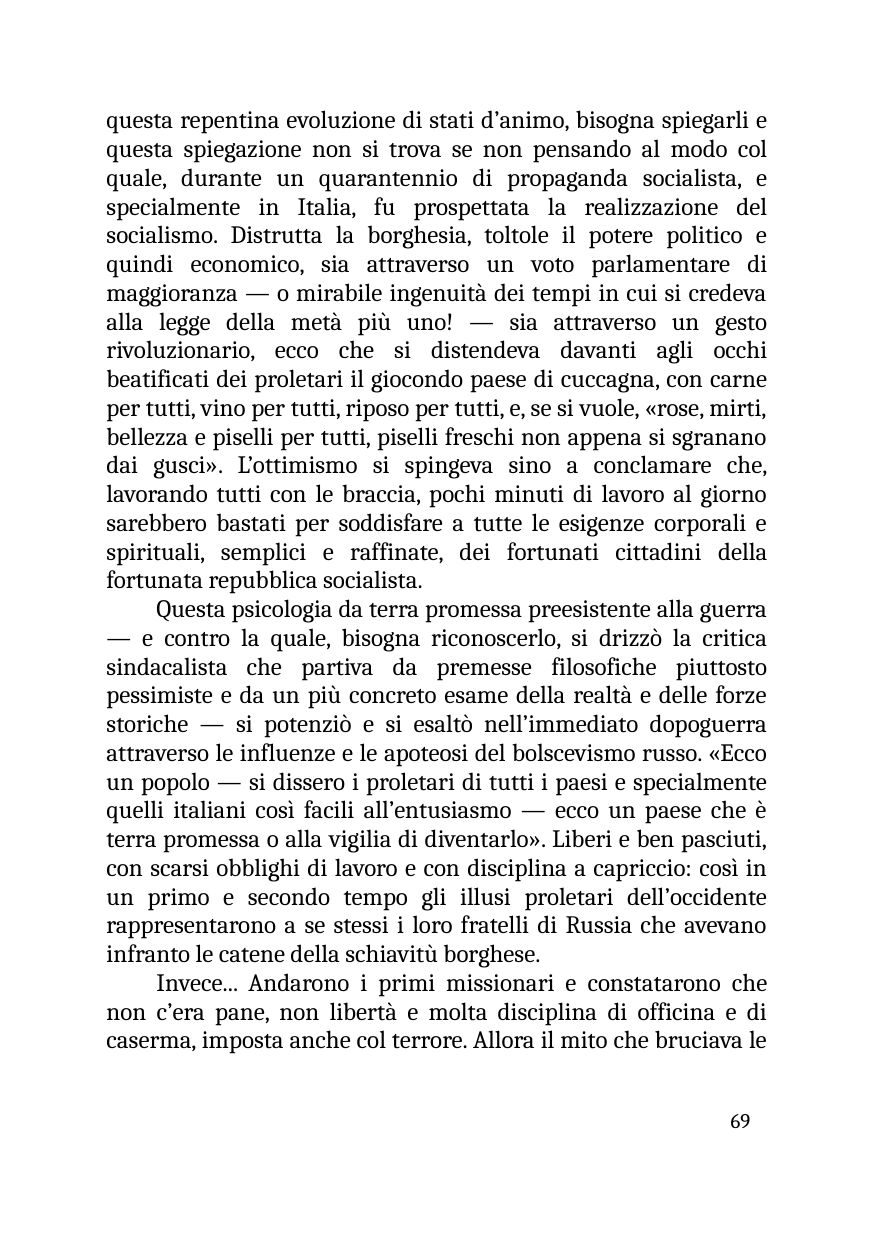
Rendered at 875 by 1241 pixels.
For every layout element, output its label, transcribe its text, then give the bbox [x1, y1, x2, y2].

text questa repentina evoluzione di stati d’animo, bisogna spiegarli e questa spiegazione non si trova se non pensando al modo col quale, durante un quarantennio di propaganda socialista, e specialmente in Italia, fu prospettata la realizzazione del socialismo. Distrutta la borghesia, toltole il potere politico e quindi economico, sia attraverso un voto parlamentare di maggioranza — o mirabile ingenuità dei tempi in cui si credeva alla legge della metà più uno! — sia attraverso un gesto rivoluzionario, ecco che si distendeva davanti agli occhi beatificati dei proletari il giocondo paese di cuccagna, con carne per tutti, vino per tutti, riposo per tutti, e, se si vuole, «rose, mirti, bellezza e piselli per tutti, piselli freschi non appena si sgranano dai gusci». L’ottimismo si spingeva sino a conclamare che, lavorando tutti con le braccia, pochi minuti di lavoro al giorno sarebbero bastati per soddisfare a tutte le esigenze corporali e spirituali, semplici e raffinate, dei fortunati cittadini della fortunata repubblica socialista. [106, 106, 768, 595]
text Invece... Andarono i primi missionari e constatarono che non c’era pane, non libertà e molta disciplina di officina e di caserma, imposta anche col terrore. Allora il mito che bruciava le [106, 969, 768, 1055]
text Questa psicologia da terra promessa preesistente alla guerra — e contro la quale, bisogna riconoscerlo, si drizzò la critica sindacalista che partiva da premesse filosofiche piuttosto pessimiste e da un più concreto esame della realtà e delle forze storiche — si potenziò e si esaltò nell’immediato dopoguerra attraverso le influenze e le apoteosi del bolscevismo russo. «Ecco un popolo — si dissero i proletari di tutti i paesi e specialmente quelli italiani così facili all’entusiasmo — ecco un paese che è terra promessa o alla vigilia di diventarlo». Liberi e ben pasciuti, con scarsi obblighi di lavoro e con disciplina a capriccio: così in un primo e secondo tempo gli illusi proletari dell’occidente rappresentarono a se stessi i loro fratelli di Russia che avevano infranto le catene della schiavitù borghese. [106, 595, 768, 969]
